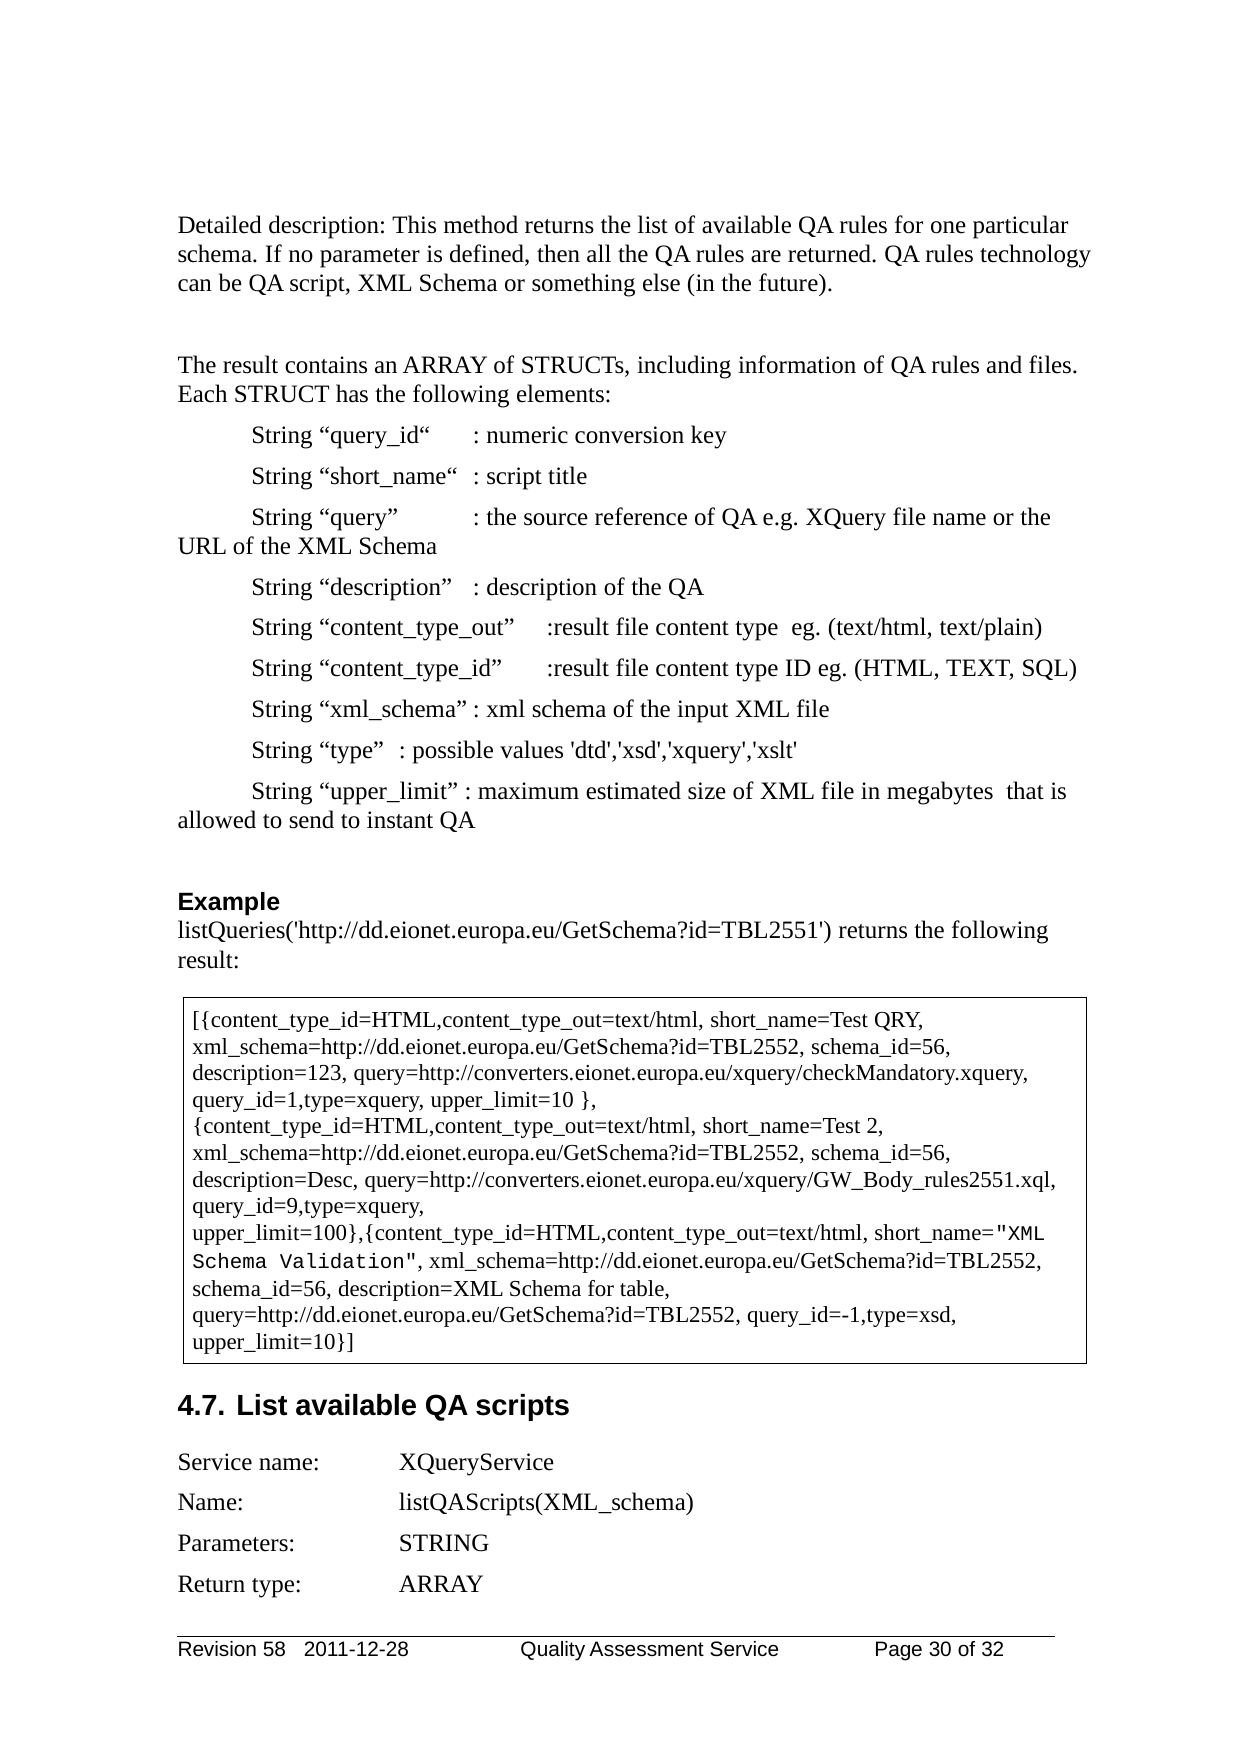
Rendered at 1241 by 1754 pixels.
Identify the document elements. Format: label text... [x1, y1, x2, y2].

text listQueries('http://dd.eionet.europa.eu/GetSchema?id=TBL2551') returns the following result: [177, 915, 1092, 973]
text String “xml_schema” : xml schema of the input XML file [177, 694, 1092, 723]
text [{content_type_id=HTML,content_type_out=text/html, short_name=Test QRY, xml_schema=http://dd.eionet.europa.eu/GetSchema?id=TBL2552, schema_id=56, description=123, query=http://converters.eionet.europa.eu/xquery/checkMandatory.xquery, query_id=1,type=xquery, upper_limit=10 }, {content_type_id=HTML,content_type_out=text/html, short_name=Test 2, xml_schema=http://dd.eionet.europa.eu/GetSchema?id=TBL2552, schema_id=56, description=Desc, query=http://converters.eionet.europa.eu/xquery/GW_Body_rules2551.xql, query_id=9,type=xquery, upper_limit=100},{content_type_id=HTML,content_type_out=text/html, short_name="XML Schema Validation", xml_schema=http://dd.eionet.europa.eu/GetSchema?id=TBL2552, schema_id=56, description=XML Schema for table, query=http://dd.eionet.europa.eu/GetSchema?id=TBL2552, query_id=-1,type=xsd, upper_limit=10}] [184, 998, 1086, 1363]
text Name: listQAScripts(XML_schema) [177, 1487, 1092, 1516]
text String “description” : description of the QA [177, 571, 1092, 601]
subtitle Example [177, 886, 1092, 915]
text Detailed description: This method returns the list of available QA rules for one particular schema. If no parameter is defined, then all the QA rules are returned. QA rules technology can be QA script, XML Schema or something else (in the future). [177, 210, 1092, 297]
text Service name: XQueryService [177, 1446, 1092, 1475]
text String “query” : the source reference of QA e.g. XQuery file name or the URL of the XML Schema [177, 502, 1092, 560]
text Parameters: STRING [177, 1528, 1092, 1557]
text The result contains an ARRAY of STRUCTs, including information of QA rules and files. Each STRUCT has the following elements: [177, 350, 1092, 408]
text String “query_id“ : numeric conversion key [177, 420, 1092, 449]
text String “short_name“ : script title [177, 461, 1092, 490]
text Return type: ARRAY [177, 1569, 1092, 1598]
subtitle List available QA scripts [177, 1388, 1092, 1422]
text String “upper_limit” : maximum estimated size of XML file in megabytes that is allowed to send to instant QA [177, 776, 1092, 834]
text String “type” : possible values 'dtd','xsd','xquery','xslt' [177, 735, 1092, 764]
text String “content_type_out” :result file content type eg. (text/html, text/plain) [177, 612, 1092, 641]
text String “content_type_id” :result file content type ID eg. (HTML, TEXT, SQL) [177, 653, 1092, 682]
